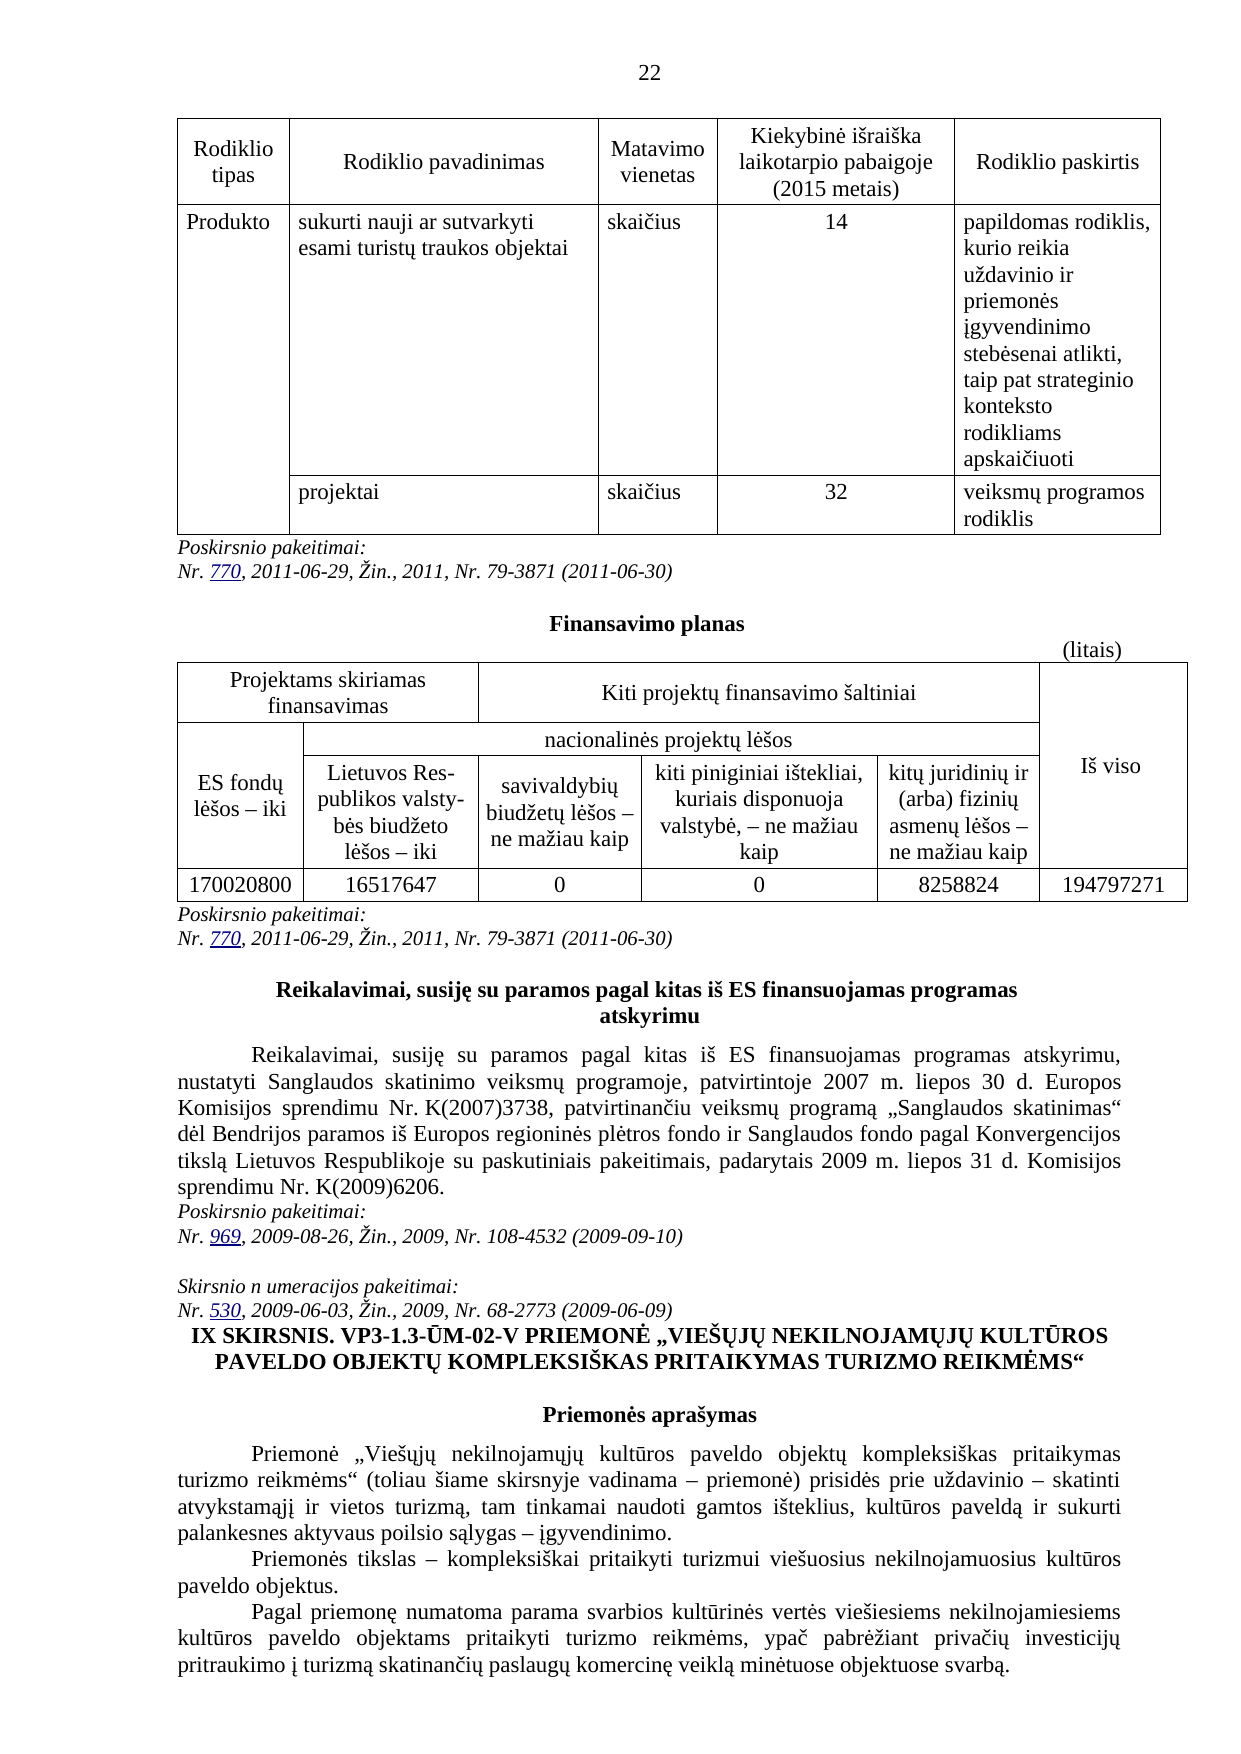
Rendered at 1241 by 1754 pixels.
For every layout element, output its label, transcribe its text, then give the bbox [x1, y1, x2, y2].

table_header Rodiklio pavadinimas [290, 119, 598, 204]
table_cell 14 [718, 205, 954, 474]
text Nr. 530, 2009-06-03, Žin., 2009, Nr. 68-2773 (2009-06-09) [177, 1298, 1122, 1322]
text Poskirsnio pakeitimai: [177, 535, 1122, 559]
text Skirsnio n umeracijos pakeitimai: [177, 1274, 1122, 1298]
table_header Iš viso [1040, 663, 1187, 867]
table_cell Produkto [178, 205, 289, 534]
text Nr. 770, 2011-06-29, Žin., 2011, Nr. 79-3871 (2011-06-30) [177, 559, 1122, 583]
text Finansavimo planas [177, 609, 1122, 636]
text Poskirsnio pakeitimai: [177, 1199, 1122, 1223]
text Priemonės aprašymas [177, 1401, 1122, 1427]
text Nr. 770, 2011-06-29, Žin., 2011, Nr. 79-3871 (2011-06-30) [177, 926, 1122, 950]
table_cell Lietuvos Res­publikos valsty­bės biudžeto lėšos – iki [304, 756, 478, 867]
text Priemonės tikslas – kompleksiškai pritaikyti turizmui viešuosius nekilnojamuosius kultūros paveldo objektus. [177, 1545, 1122, 1598]
table_cell 194797271 [1040, 869, 1187, 901]
text Priemonė „Viešųjų nekilnojamųjų kultūros paveldo objektų kompleksiškas pritaikymas turizmo reikmėms“ (toliau šiame skirsnyje vadinama – priemonė) prisidės prie uždavinio – skatinti atvykstamąjį ir vietos turizmą, tam tinkamai naudoti gamtos išteklius, kultūros paveldą ir sukurti palankesnes aktyvaus poilsio sąlygas – įgyvendinimo. [177, 1440, 1122, 1545]
table_header Matavimo vienetas [599, 119, 717, 204]
subtitle IX skirsnis. VP3-1.3-ŪM-02-V PRIEMONĖ „VIEŠŲJŲ NEKILNOJAMŲJŲ KULTŪROS PAVELDO OBJEKTŲ KOMPLEKSIŠKAS PRITAIKymas TURIZMO REIKMĖMS“ [177, 1322, 1122, 1375]
table_cell kitų juridinių ir (arba) fizinių asmenų lėšos – ne mažiau kaip [878, 756, 1039, 867]
table_cell savivaldybių biudžetų lėšos – ne mažiau kaip [479, 756, 641, 867]
table_cell kiti piniginiai ištekliai, kuriais disponuoja valstybė, – ne mažiau kaip [642, 756, 877, 867]
table_cell 0 [642, 869, 877, 901]
table_cell skaičius [599, 476, 717, 534]
table_header Projektams skiriamas finansavimas [178, 663, 478, 722]
table_cell 32 [718, 476, 954, 534]
table_cell sukurti nauji ar sutvarkyti esami turistų traukos objektai [290, 205, 598, 474]
text Poskirsnio pakeitimai: [177, 902, 1122, 926]
table_cell 8258824 [878, 869, 1039, 901]
text Reikalavimai, susiję su paramos pagal kitas iš ES finansuojamas programas atskyrimu, nustatyti Sanglaudos skatinimo veiksmų programoje, patvirtintoje 2007 m. liepos 30 d. Europos Komisijos sprendimu Nr. K(2007)3738, patvirtinančiu veiksmų programą „Sanglaudos skatinimas“ dėl Bendrijos paramos iš Europos regioninės plėtros fondo ir Sanglaudos fondo pagal Konvergencijos tikslą Lietuvos Respublikoje su paskutiniais pakeitimais, padarytais 2009 m. liepos 31 d. Komisijos sprendimu Nr. K(2009)6206. [177, 1041, 1122, 1199]
table_cell ES fondų lėšos – iki [178, 723, 303, 867]
table_header Rodiklio tipas [178, 119, 289, 204]
table_cell skaičius [599, 205, 717, 474]
table_cell nacionalinės projektų lėšos [304, 723, 1039, 755]
text Pagal priemonę numatoma parama svarbios kultūrinės vertės viešiesiems nekilnojamiesiems kultūros paveldo objektams pritaikyti turizmo reikmėms, ypač pabrėžiant privačių investicijų pritraukimo į turizmą skatinančių paslaugų komercinę veiklą minėtuose objektuose svarbą. [177, 1598, 1122, 1677]
table_header Rodiklio paskirtis [955, 119, 1160, 204]
table_cell papildomas rodiklis, kurio reikia uždavinio ir priemonės įgyvendinimo stebėsenai atlikti, taip pat strateginio konteksto rodikliams apskaičiuoti [955, 205, 1160, 474]
table_cell 0 [479, 869, 641, 901]
text (litais) [177, 636, 1122, 662]
table_cell projektai [290, 476, 598, 534]
table_cell 170020800 [178, 869, 303, 901]
table_header Kiti projektų finansavimo šaltiniai [479, 663, 1039, 722]
text Reikalavimai, susiję su paramos pagal kitas iš ES finansuojamas programas atskyrimu [177, 976, 1122, 1029]
table_cell veiksmų programos rodiklis [955, 476, 1160, 534]
table_cell 16517647 [304, 869, 478, 901]
table_header Kiekybinė išraiška laikotarpio pabaigoje (2015 metais) [718, 119, 954, 204]
text Nr. 969, 2009-08-26, Žin., 2009, Nr. 108-4532 (2009-09-10) [177, 1223, 1122, 1248]
